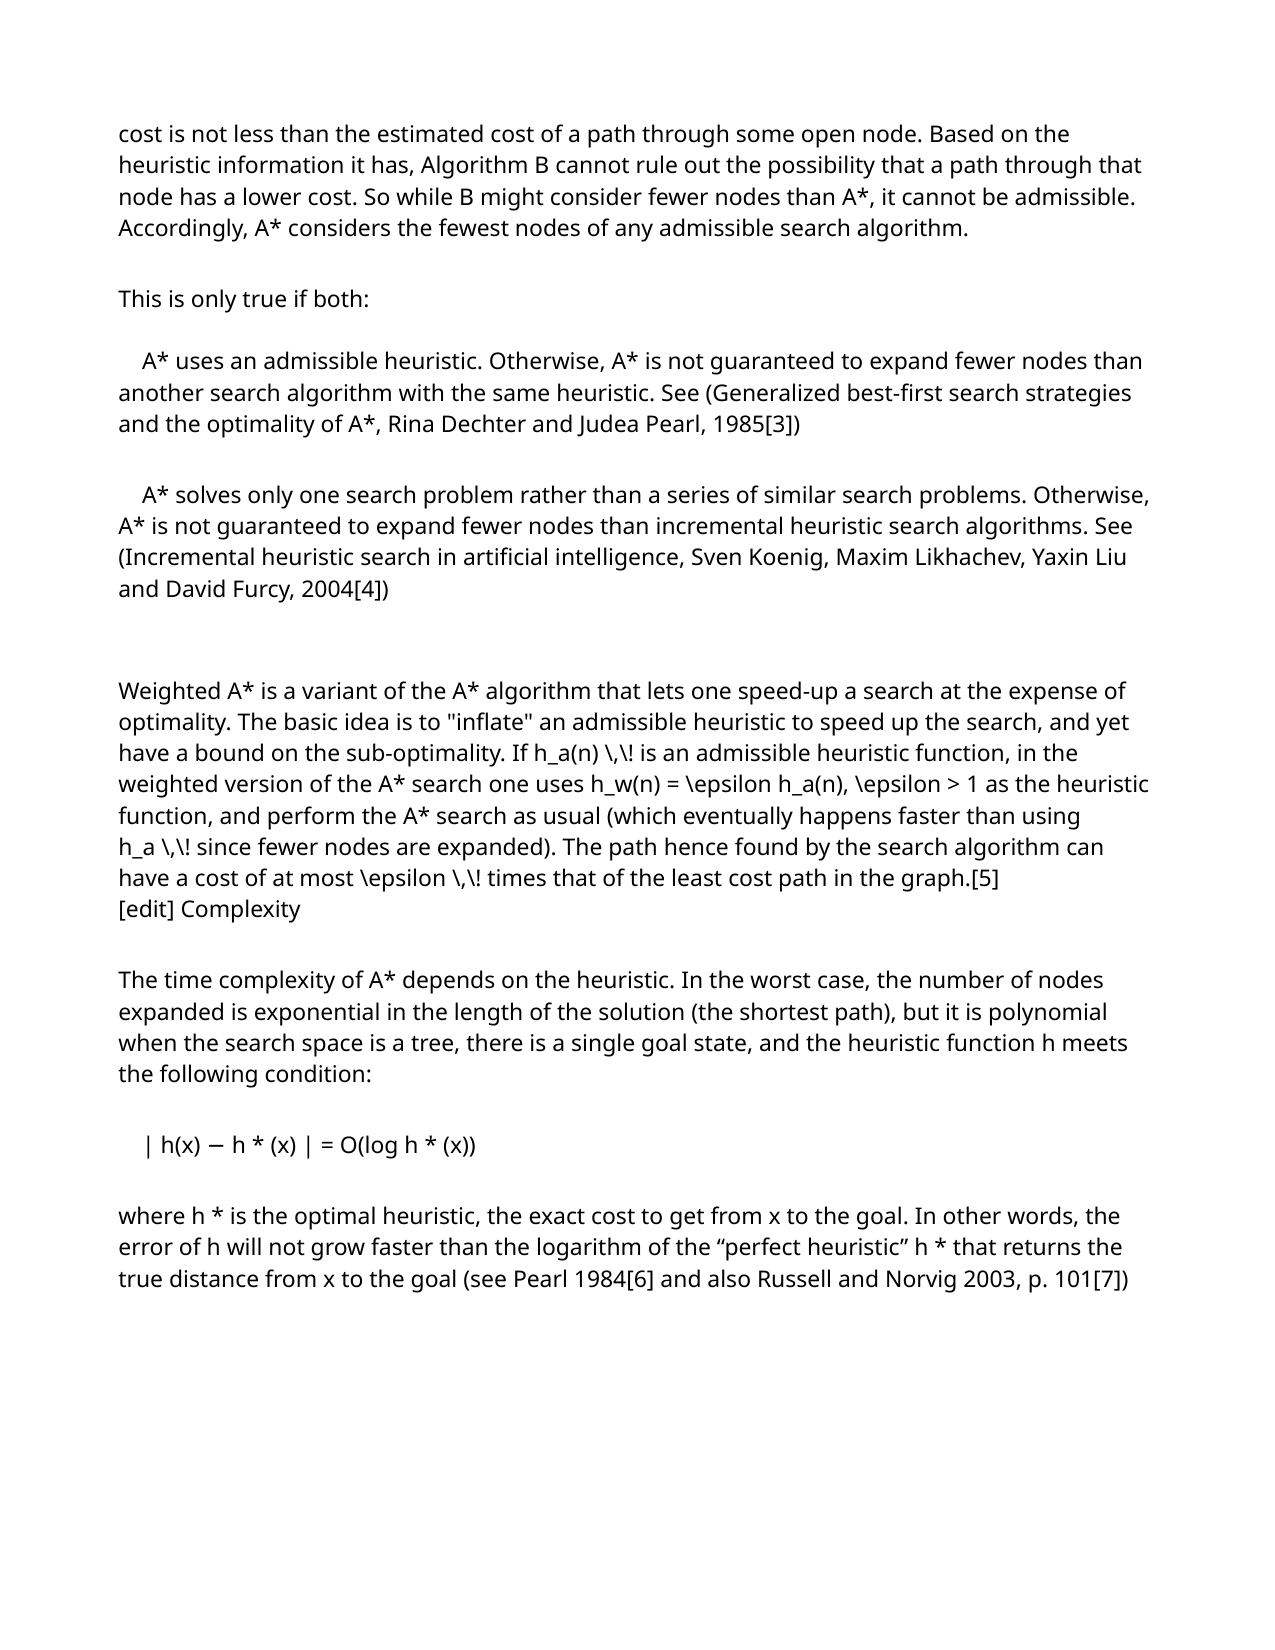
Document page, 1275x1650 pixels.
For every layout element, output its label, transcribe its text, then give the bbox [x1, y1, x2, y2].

text [edit] Complexity [118, 893, 1157, 925]
text The time complexity of A* depends on the heuristic. In the worst case, the number of nodes expanded is exponential in the length of the solution (the shortest path), but it is polynomial when the search space is a tree, there is a single goal state, and the heuristic function h meets the following condition: [118, 964, 1157, 1089]
text | h(x) − h * (x) | = O(log h * (x)) [118, 1129, 1157, 1160]
text A* solves only one search problem rather than a series of similar search problems. Otherwise, A* is not guaranteed to expand fewer nodes than incremental heuristic search algorithms. See (Incremental heuristic search in artificial intelligence, Sven Koenig, Maxim Likhachev, Yaxin Liu and David Furcy, 2004[4]) [118, 479, 1157, 604]
text A* uses an admissible heuristic. Otherwise, A* is not guaranteed to expand fewer nodes than another search algorithm with the same heuristic. See (Generalized best-first search strategies and the optimality of A*, Rina Dechter and Judea Pearl, 1985[3]) [118, 345, 1157, 439]
text where h * is the optimal heuristic, the exact cost to get from x to the goal. In other words, the error of h will not grow faster than the logarithm of the “perfect heuristic” h * that returns the true distance from x to the goal (see Pearl 1984[6] and also Russell and Norvig 2003, p. 101[7]) [118, 1200, 1157, 1294]
text Weighted A* is a variant of the A* algorithm that lets one speed-up a search at the expense of optimality. The basic idea is to "inflate" an admissible heuristic to speed up the search, and yet have a bound on the sub-optimality. If h_a(n) \,\! is an admissible heuristic function, in the weighted version of the A* search one uses h_w(n) = \epsilon h_a(n), \epsilon > 1 as the heuristic function, and perform the A* search as usual (which eventually happens faster than using h_a \,\! since fewer nodes are expanded). The path hence found by the search algorithm can have a cost of at most \epsilon \,\! times that of the least cost path in the graph.[5] [118, 675, 1157, 893]
text This is only true if both: [118, 283, 1157, 314]
text cost is not less than the estimated cost of a path through some open node. Based on the heuristic information it has, Algorithm B cannot rule out the possibility that a path through that node has a lower cost. So while B might consider fewer nodes than A*, it cannot be admissible. Accordingly, A* considers the fewest nodes of any admissible search algorithm. [118, 118, 1157, 243]
